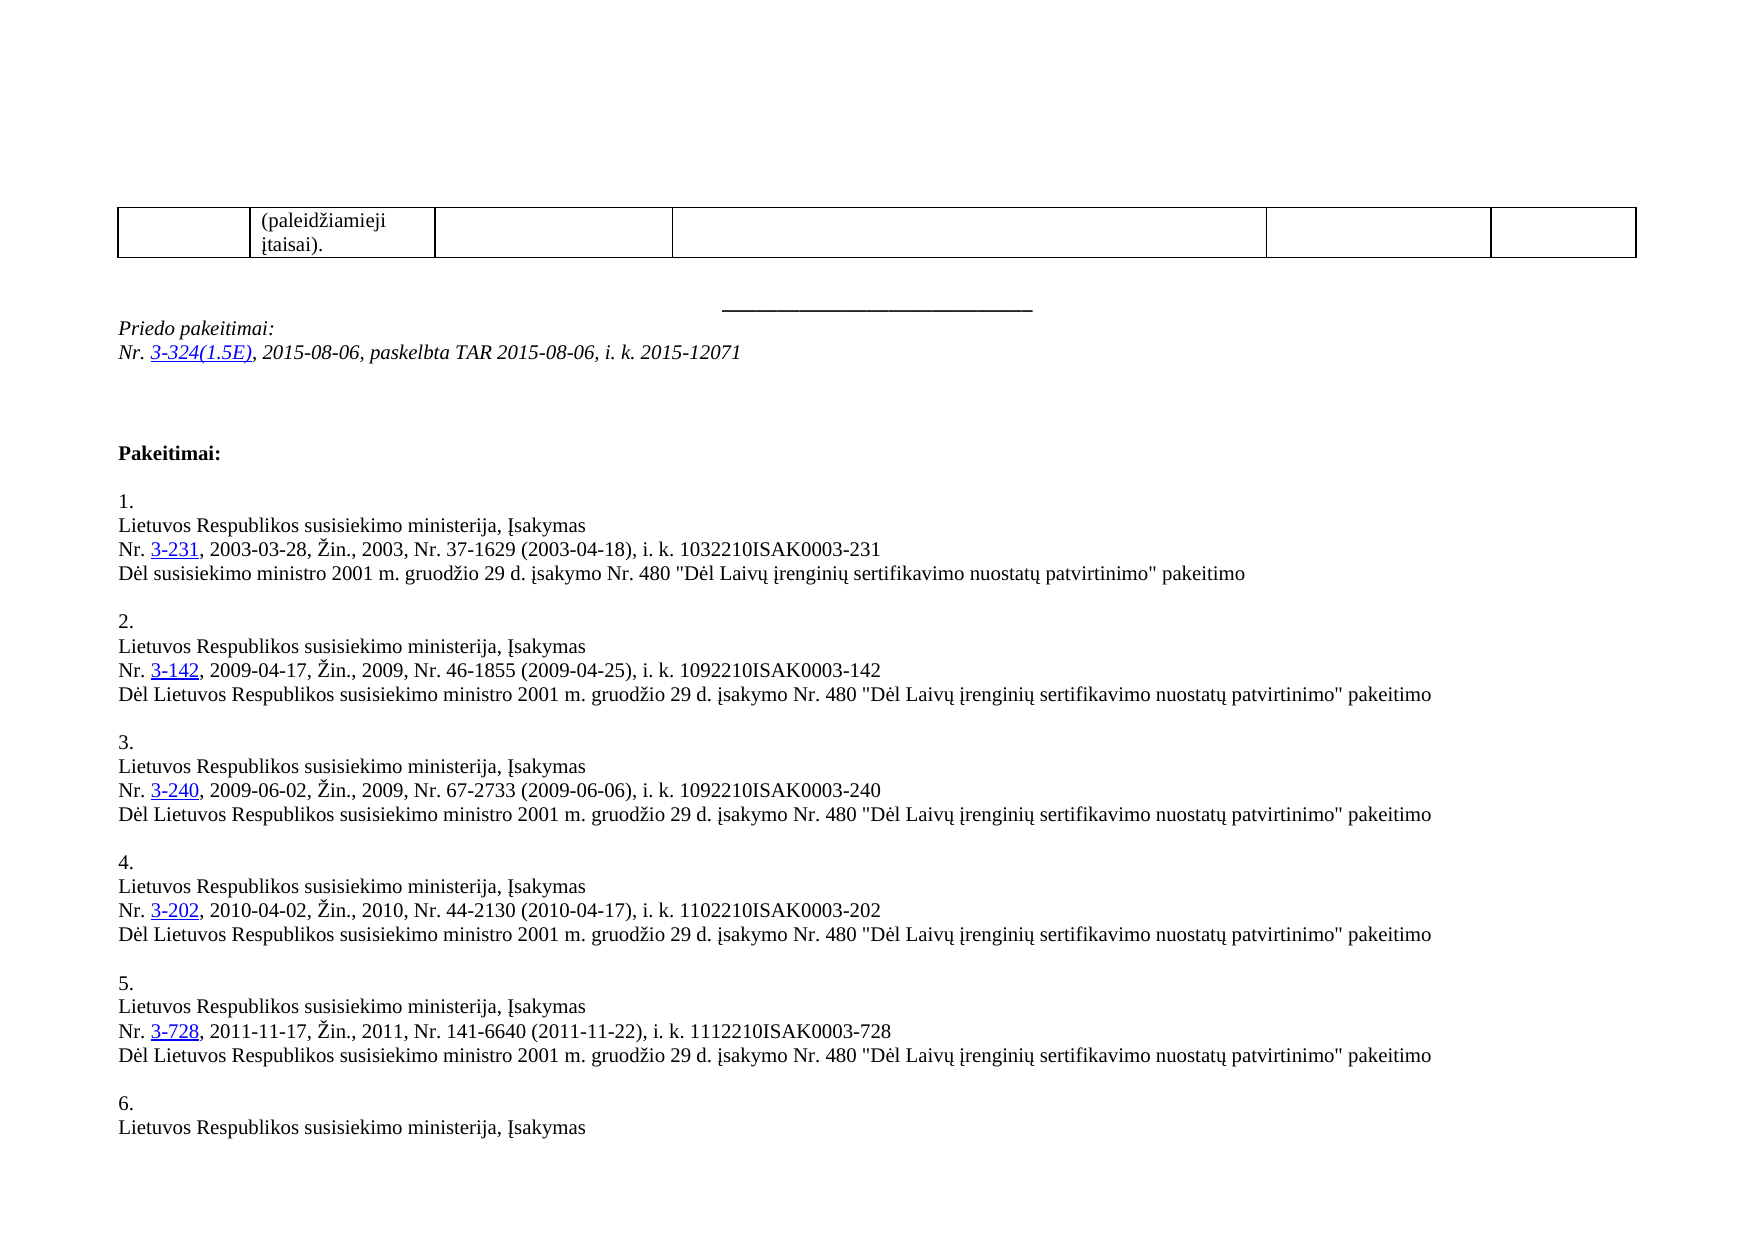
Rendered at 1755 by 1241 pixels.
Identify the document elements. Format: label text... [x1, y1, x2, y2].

text Dėl Lietuvos Respublikos susisiekimo ministro 2001 m. gruodžio 29 d. įsakymo Nr. 480 "Dėl Laivų įrenginių sertifikavimo nuostatų patvirtinimo" pakeitimo [118, 1043, 1636, 1067]
text Lietuvos Respublikos susisiekimo ministerija, Įsakymas [118, 874, 1636, 898]
text Lietuvos Respublikos susisiekimo ministerija, Įsakymas [118, 633, 1636, 658]
text Nr. 3-142, 2009-04-17, Žin., 2009, Nr. 46-1855 (2009-04-25), i. k. 1092210ISAK0003-142 [118, 658, 1636, 682]
table_cell [1492, 208, 1635, 256]
table_cell [436, 208, 672, 256]
text 1. [118, 489, 1636, 513]
text Dėl Lietuvos Respublikos susisiekimo ministro 2001 m. gruodžio 29 d. įsakymo Nr. 480 "Dėl Laivų įrenginių sertifikavimo nuostatų patvirtinimo" pakeitimo [118, 802, 1636, 826]
text Nr. 3-202, 2010-04-02, Žin., 2010, Nr. 44-2130 (2010-04-17), i. k. 1102210ISAK0003-202 [118, 898, 1636, 922]
text Pakeitimai: [118, 441, 1636, 465]
table_cell [673, 208, 1266, 256]
text Nr. 3-231, 2003-03-28, Žin., 2003, Nr. 37-1629 (2003-04-18), i. k. 1032210ISAK0003-231 [118, 537, 1636, 561]
text Lietuvos Respublikos susisiekimo ministerija, Įsakymas [118, 513, 1636, 537]
text Dėl Lietuvos Respublikos susisiekimo ministro 2001 m. gruodžio 29 d. įsakymo Nr. 480 "Dėl Laivų įrenginių sertifikavimo nuostatų patvirtinimo" pakeitimo [118, 922, 1636, 946]
text Dėl Lietuvos Respublikos susisiekimo ministro 2001 m. gruodžio 29 d. įsakymo Nr. 480 "Dėl Laivų įrenginių sertifikavimo nuostatų patvirtinimo" pakeitimo [118, 682, 1636, 706]
table_cell [119, 208, 249, 256]
text ____________________________ [118, 282, 1636, 316]
text Priedo pakeitimai: [118, 316, 1636, 340]
text Nr. 3-324(1.5E), 2015-08-06, paskelbta TAR 2015-08-06, i. k. 2015-12071 [118, 340, 1636, 364]
text 3. [118, 730, 1636, 754]
text Lietuvos Respublikos susisiekimo ministerija, Įsakymas [118, 754, 1636, 778]
text Lietuvos Respublikos susisiekimo ministerija, Įsakymas [118, 1115, 1636, 1139]
text Nr. 3-240, 2009-06-02, Žin., 2009, Nr. 67-2733 (2009-06-06), i. k. 1092210ISAK0003-240 [118, 778, 1636, 802]
text Dėl susisiekimo ministro 2001 m. gruodžio 29 d. įsakymo Nr. 480 "Dėl Laivų įrenginių sertifikavimo nuostatų patvirtinimo" pakeitimo [118, 561, 1636, 585]
text Lietuvos Respublikos susisiekimo ministerija, Įsakymas [118, 994, 1636, 1018]
table_cell [1267, 208, 1490, 256]
text 6. [118, 1091, 1636, 1115]
table_cell (paleidžiamieji įtaisai). [251, 208, 434, 256]
text 2. [118, 609, 1636, 633]
text Nr. 3-728, 2011-11-17, Žin., 2011, Nr. 141-6640 (2011-11-22), i. k. 1112210ISAK0003-728 [118, 1018, 1636, 1043]
text 4. [118, 850, 1636, 874]
text 5. [118, 970, 1636, 994]
